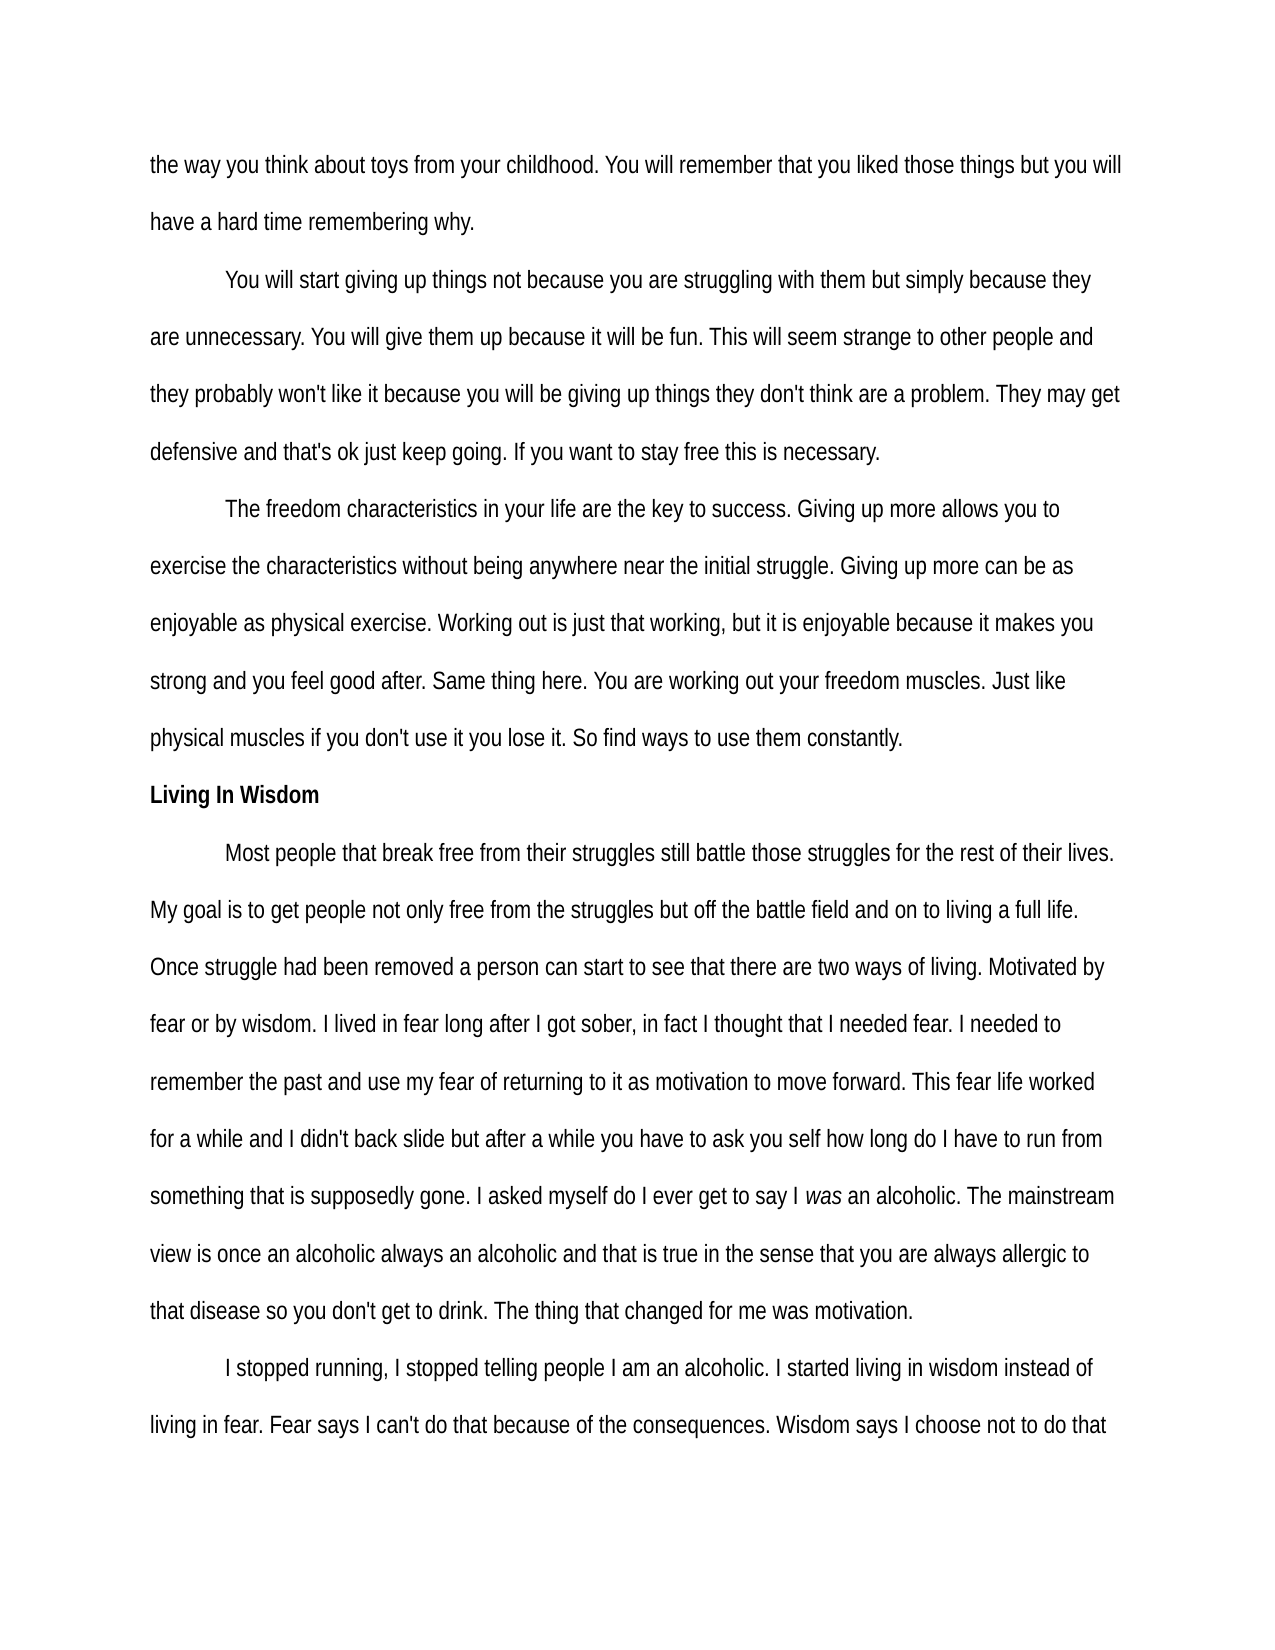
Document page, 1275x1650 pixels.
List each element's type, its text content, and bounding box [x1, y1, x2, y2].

text the way you think about toys from your childhood. You will remember that you liked those things but you will have a hard time remembering why. [150, 150, 1125, 236]
text You will start giving up things not because you are struggling with them but simply because they are unnecessary. You will give them up because it will be fun. This will seem strange to other people and they probably won't like it because you will be giving up things they don't think are a problem. They may get defensive and that's ok just keep going. If you want to stay free this is necessary. [150, 264, 1125, 465]
text Living In Wisdom [150, 780, 1125, 809]
text I stopped running, I stopped telling people I am an alcoholic. I started living in wisdom instead of living in fear. Fear says I can't do that because of the consequences. Wisdom says I choose not to do that [150, 1353, 1125, 1439]
text The freedom characteristics in your life are the key to success. Giving up more allows you to exercise the characteristics without being anywhere near the initial struggle. Giving up more can be as enjoyable as physical exercise. Working out is just that working, but it is enjoyable because it makes you strong and you feel good after. Same thing here. You are working out your freedom muscles. Just like physical muscles if you don't use it you lose it. So find ways to use them constantly. [150, 494, 1125, 752]
text Most people that break free from their struggles still battle those struggles for the rest of their lives. My goal is to get people not only free from the struggles but off the battle field and on to living a full life. Once struggle had been removed a person can start to see that there are two ways of living. Motivated by fear or by wisdom. I lived in fear long after I got sober, in fact I thought that I needed fear. I needed to remember the past and use my fear of returning to it as motivation to move forward. This fear life worked for a while and I didn't back slide but after a while you have to ask you self how long do I have to run from something that is supposedly gone. I asked myself do I ever get to say I was an alcoholic. The mainstream view is once an alcoholic always an alcoholic and that is true in the sense that you are always allergic to that disease so you don't get to drink. The thing that changed for me was motivation. [150, 837, 1125, 1324]
